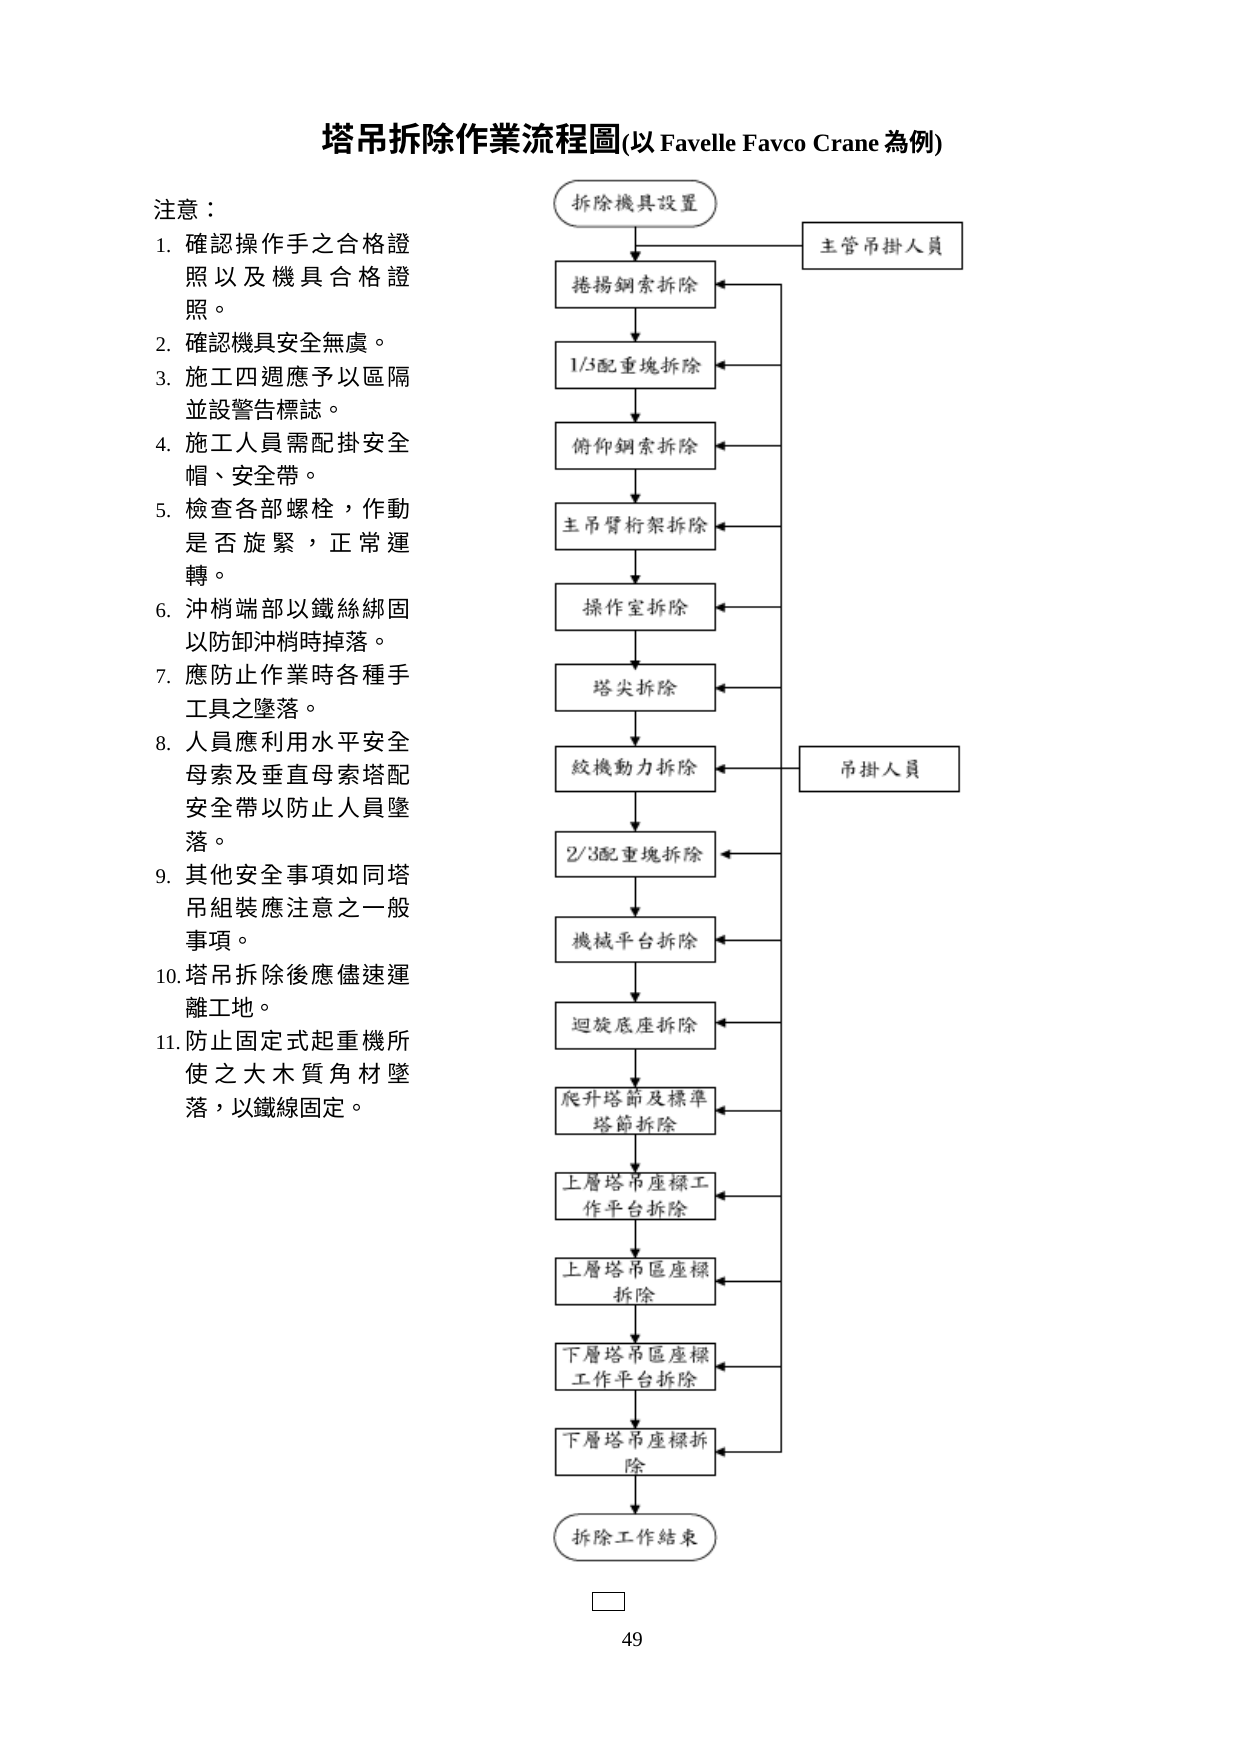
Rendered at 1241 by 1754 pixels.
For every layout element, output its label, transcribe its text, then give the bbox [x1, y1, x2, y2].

table_header [422, 161, 523, 1573]
subtitle 塔吊拆除作業流程圖(以Favelle Favco Crane為例) [142, 113, 1122, 161]
table_header 注意： 確認操作手之合格證照以及機具合格證照。 確認機具安全無虞。 施工四週應予以區隔並設警告標誌。 施工人員需配掛安全帽、安全帶。 檢查各部螺栓，作動是否旋緊，正常運轉。 沖梢端部以鐵絲綁固以防卸沖梢時掉落。 應防止作業時各種手工具之墬落。 人員應利用水平安全母索及垂直母索塔配安全帶以防止人員墬落。 其他安全事項如同塔吊組裝應注意之一般事項。 塔吊拆除後應儘速運離工地。 防止固定式起重機所使之大木質角材墜落，以鐵線固定。 [142, 161, 422, 1573]
table_header [1019, 161, 1121, 1573]
